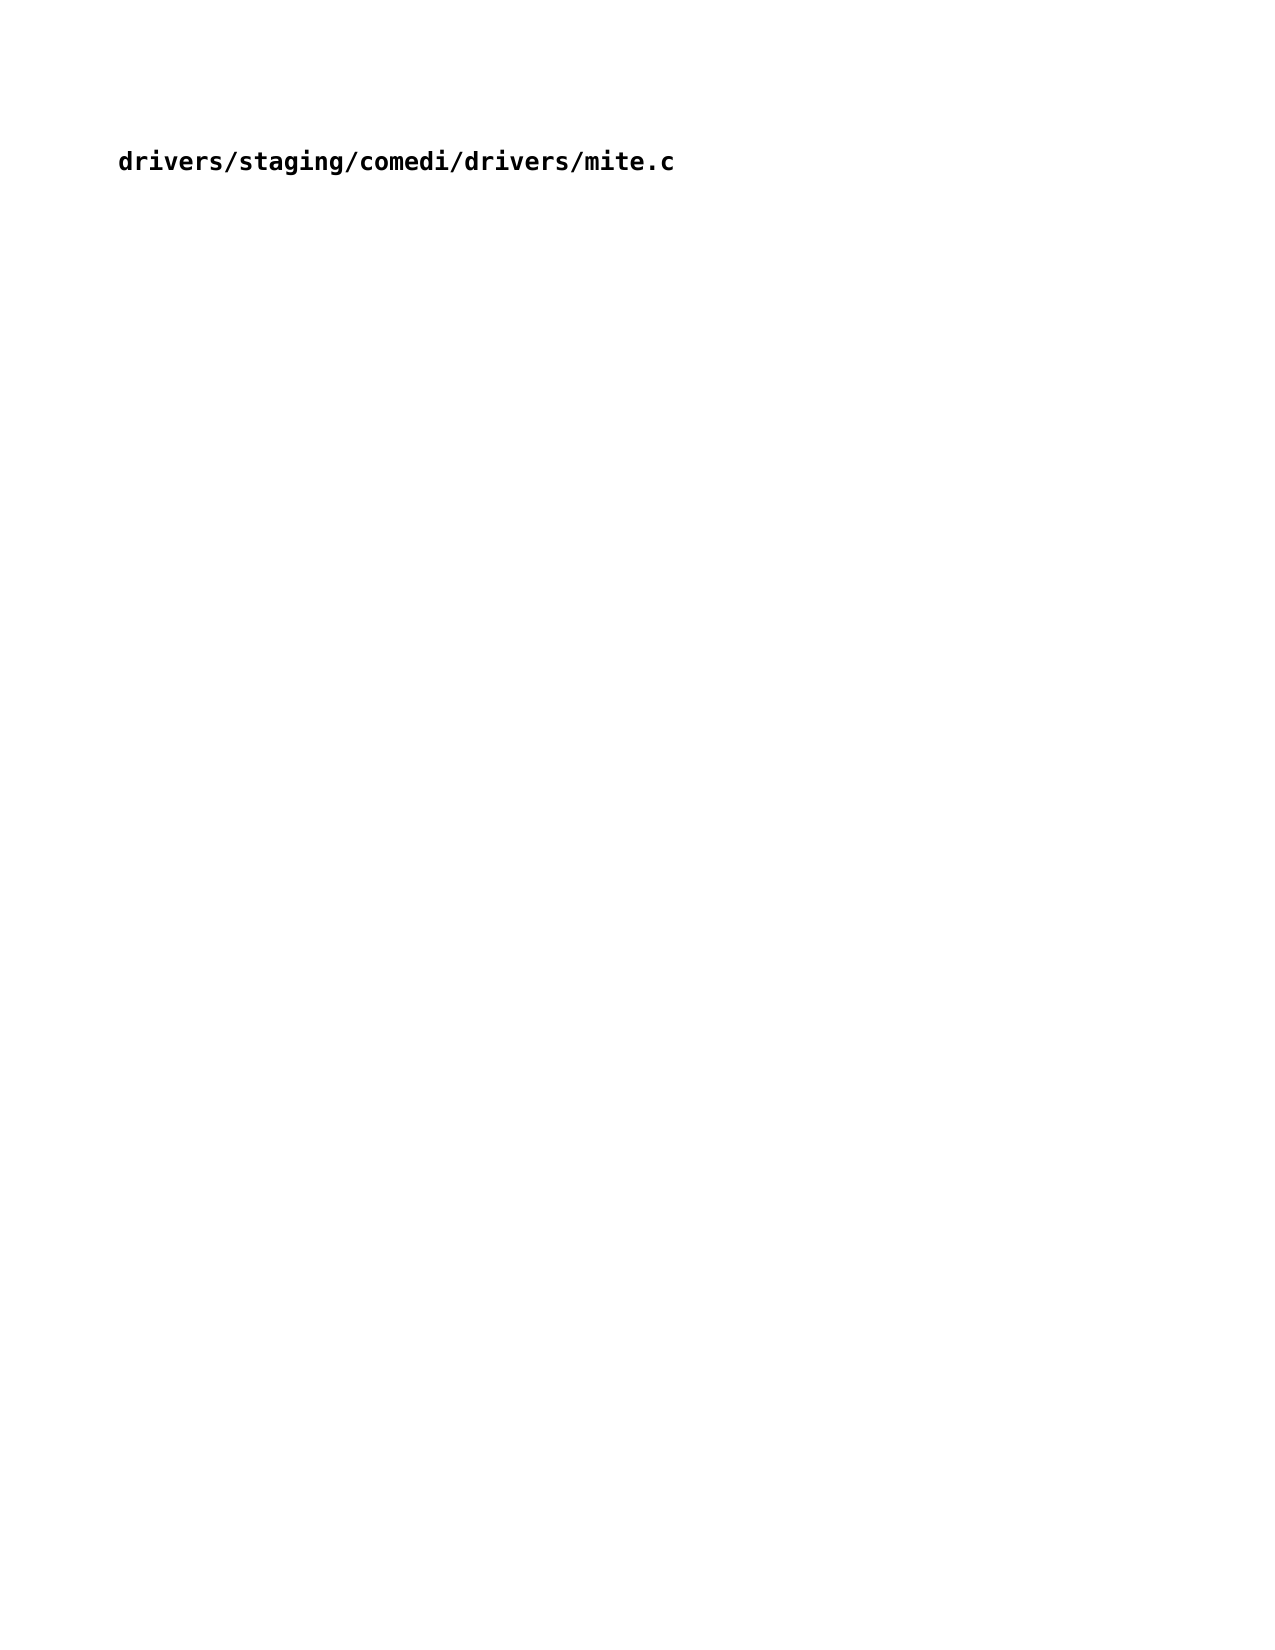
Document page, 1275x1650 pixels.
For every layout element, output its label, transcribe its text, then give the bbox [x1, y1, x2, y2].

text drivers/staging/comedi/drivers/mite.c [118, 147, 1157, 176]
